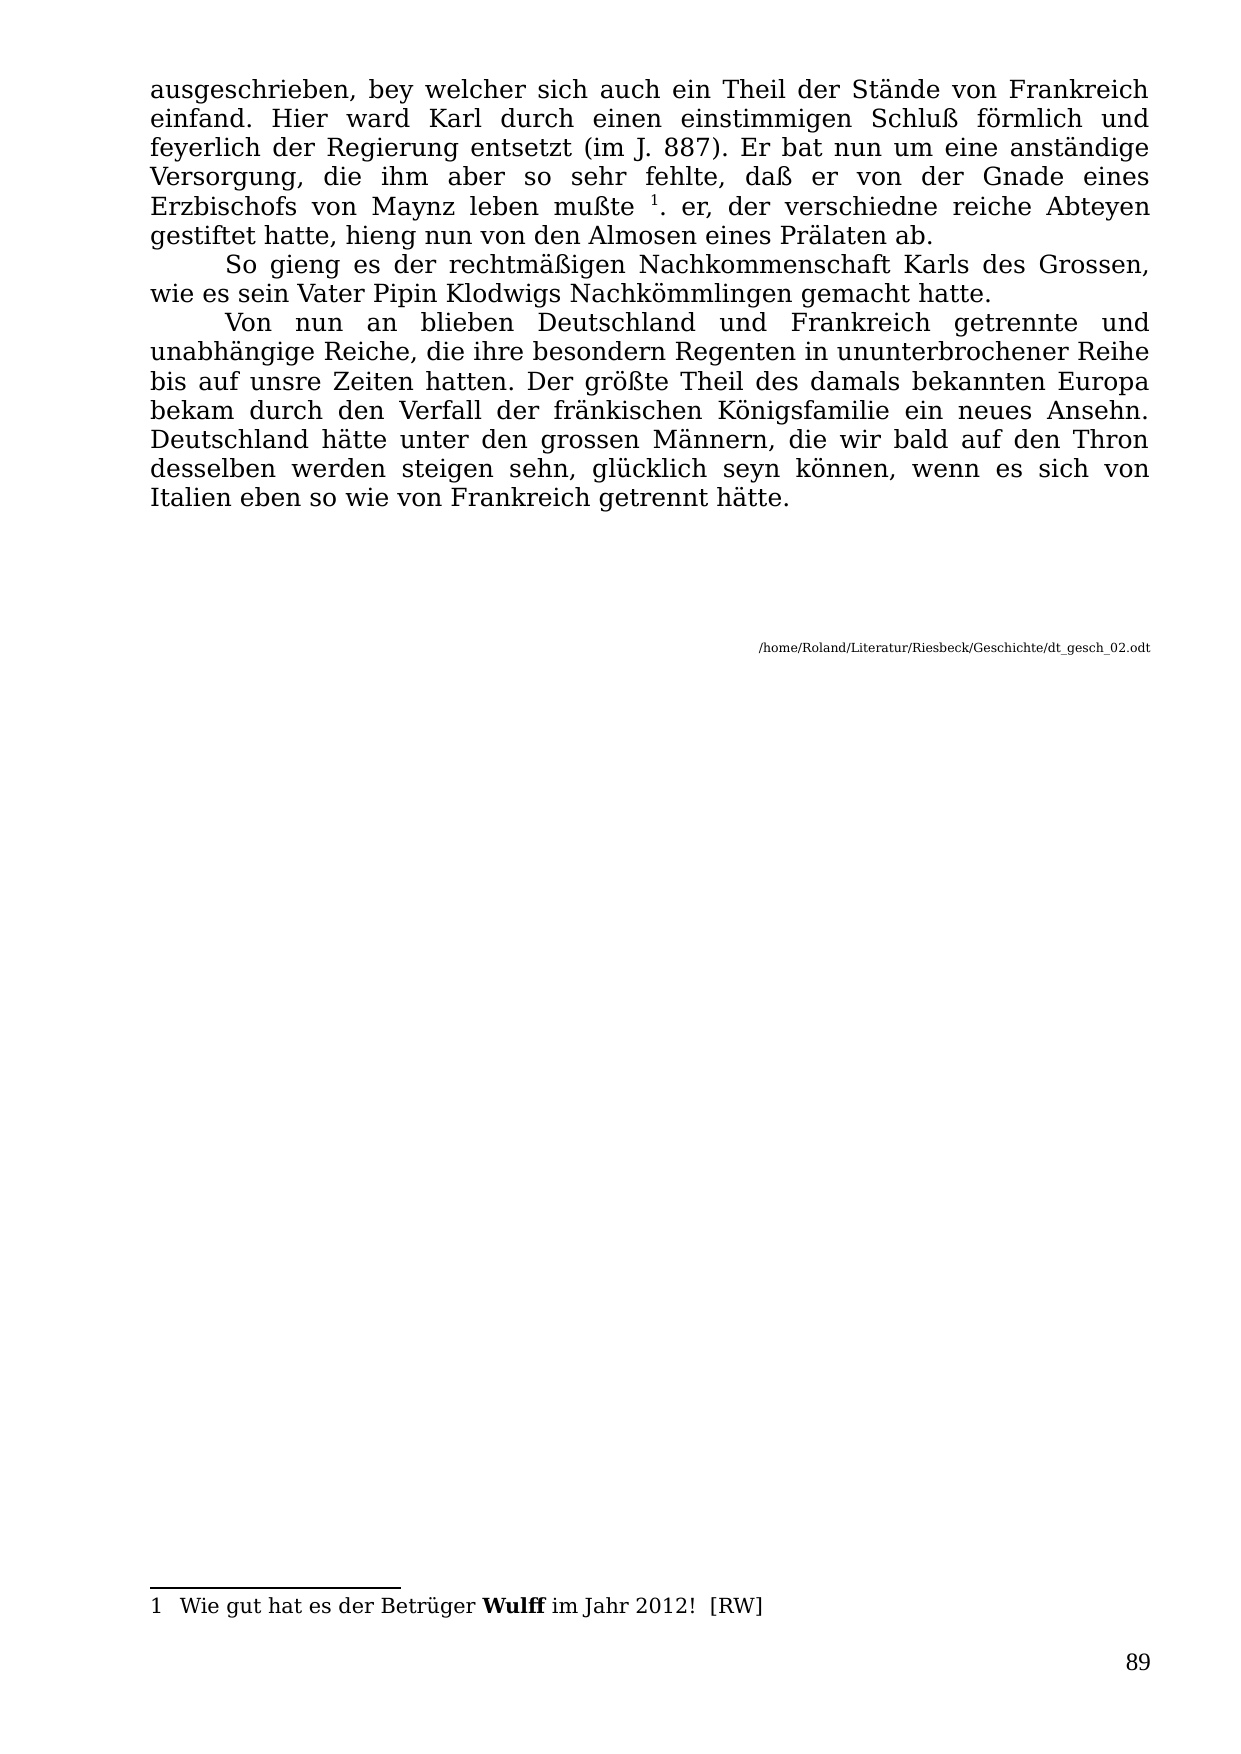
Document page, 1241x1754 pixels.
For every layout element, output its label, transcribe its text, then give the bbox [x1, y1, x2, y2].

text /home/Roland/Literatur/Riesbeck/Geschichte/dt_gesch_02.odt [150, 626, 1151, 655]
text Wie gut hat es der Betrüger Wulff im Jahr 2012! [RW] [150, 1594, 1151, 1618]
text So gieng es der rechtmäßigen Nachkommenschaft Karls des Grossen, wie es sein Vater Pipin Klodwigs Nachkömmlingen gemacht hatte. [150, 250, 1151, 308]
text Von nun an blieben Deutschland und Frankreich getrennte und unabhängige Reiche, die ihre besondern Regenten in ununterbrochener Reihe bis auf unsre Zeiten hatten. Der größte Theil des damals bekannten Europa bekam durch den Verfall der fränkischen Königsfamilie ein neues Ansehn. Deutschland hätte unter den grossen Männern, die wir bald auf den Thron desselben werden steigen sehn, glücklich seyn können, wenn es sich von Italien eben so wie von Frankreich getrennt hätte. [150, 308, 1151, 512]
text ausgeschrieben, bey welcher sich auch ein Theil der Stände von Frankreich einfand. Hier ward Karl durch einen einstimmigen Schluß förmlich und feyerlich der Regierung entsetzt (im J. 887). Er bat nun um eine anständige Versorgung, die ihm aber so sehr fehlte, daß er von der Gnade eines Erzbischofs von Maynz leben mußte . er, der verschiedne reiche Abteyen gestiftet hatte, hieng nun von den Almosen eines Prälaten ab. [150, 75, 1151, 250]
